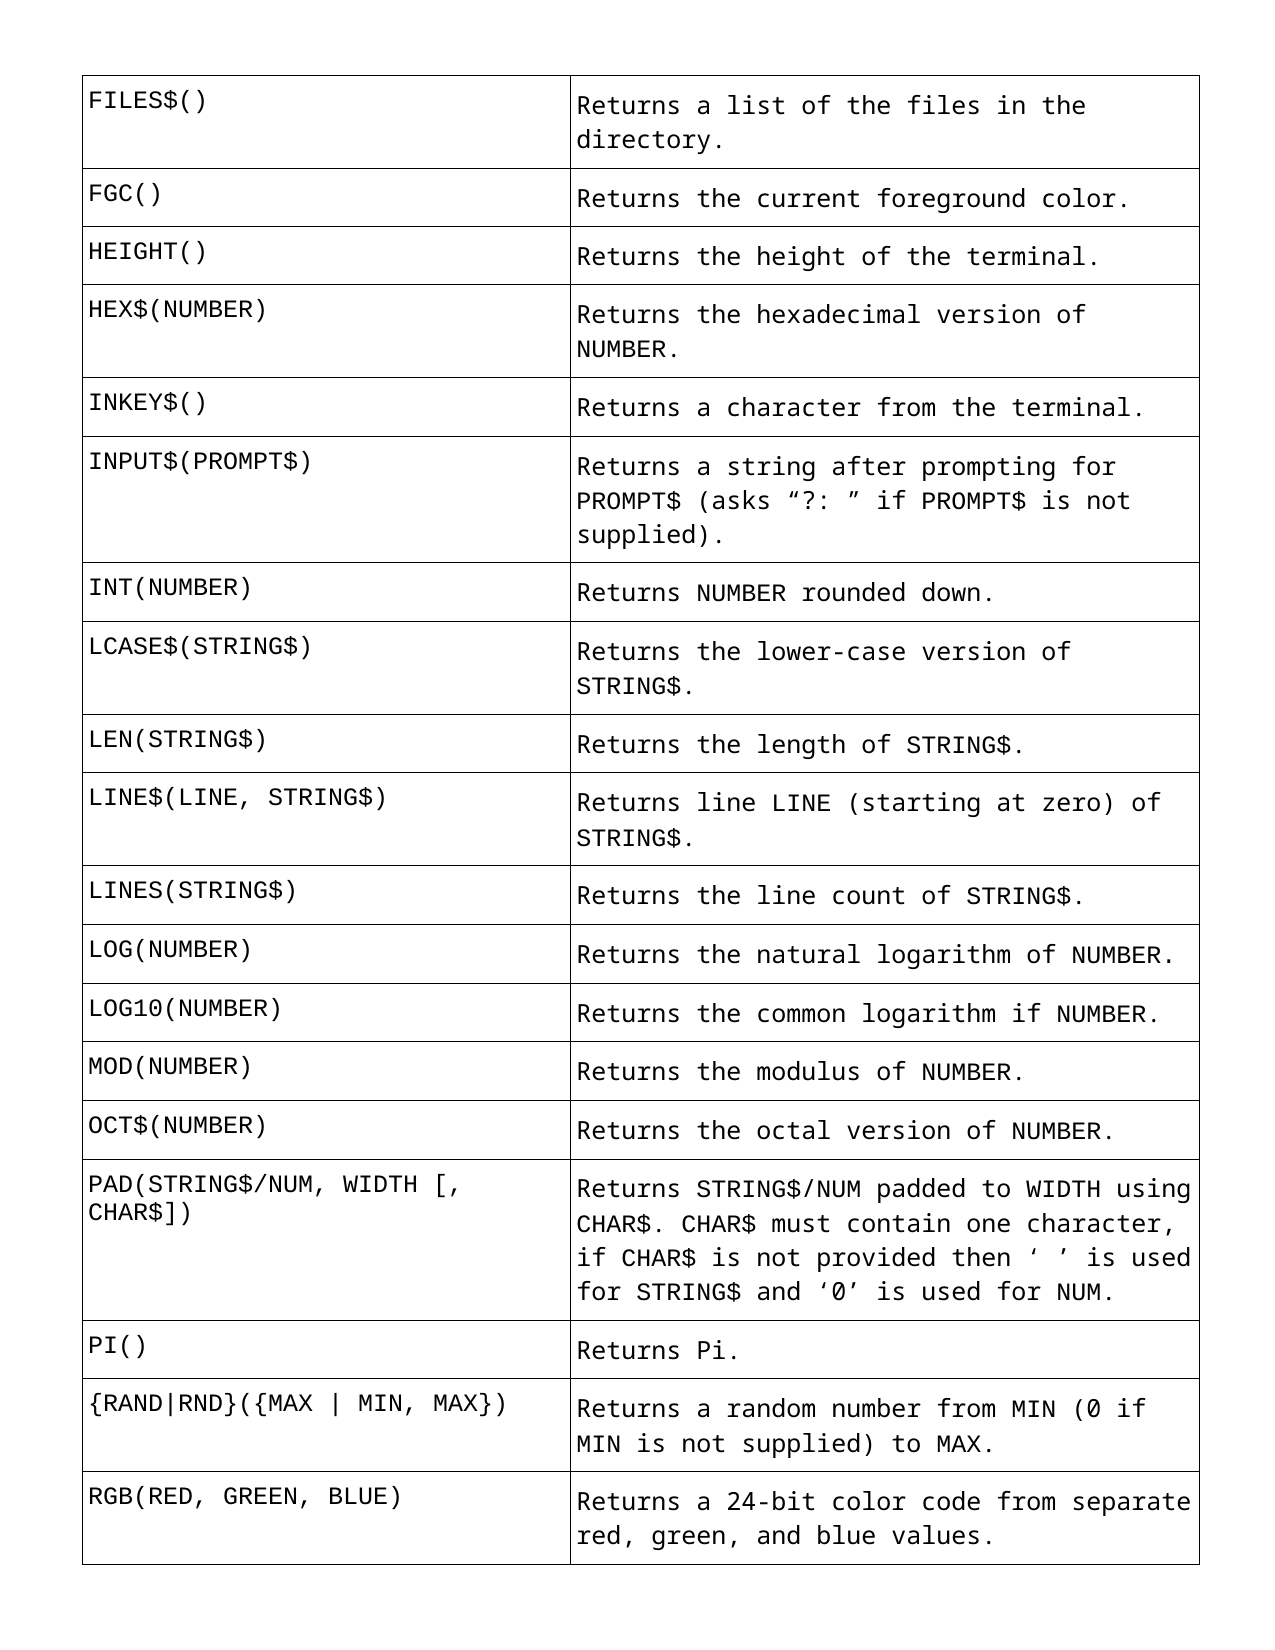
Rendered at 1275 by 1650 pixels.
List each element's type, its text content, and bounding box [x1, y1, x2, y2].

table_cell Returns NUMBER rounded down. [571, 563, 1199, 621]
table_cell FGC() [83, 169, 570, 226]
table_cell Returns the common logarithm if NUMBER. [571, 984, 1199, 1041]
table_cell Returns the octal version of NUMBER. [571, 1101, 1199, 1158]
table_cell PAD(STRING$/NUM, WIDTH [, CHAR$]) [83, 1160, 570, 1320]
table_cell Returns a string after prompting for PROMPT$ (asks “?: ” if PROMPT$ is not supplied). [571, 437, 1199, 562]
table_cell MOD(NUMBER) [83, 1042, 570, 1100]
table_cell Returns the modulus of NUMBER. [571, 1042, 1199, 1100]
table_cell LCASE$(STRING$) [83, 622, 570, 714]
table_cell LINES(STRING$) [83, 866, 570, 924]
table_cell Returns a list of the files in the directory. [571, 76, 1199, 167]
table_cell INPUT$(PROMPT$) [83, 437, 570, 562]
table_cell {RAND|RND}({MAX | MIN, MAX}) [83, 1379, 570, 1471]
table_cell OCT$(NUMBER) [83, 1101, 570, 1158]
table_cell Returns a 24-bit color code from separate red, green, and blue values. [571, 1472, 1199, 1564]
table_cell HEX$(NUMBER) [83, 285, 570, 377]
table_cell Returns Pi. [571, 1321, 1199, 1378]
table_cell Returns the lower-case version of STRING$. [571, 622, 1199, 714]
table_cell INT(NUMBER) [83, 563, 570, 621]
table_cell RGB(RED, GREEN, BLUE) [83, 1472, 570, 1564]
table_cell PI() [83, 1321, 570, 1378]
table_cell Returns the length of STRING$. [571, 715, 1199, 772]
table_cell HEIGHT() [83, 227, 570, 284]
table_cell Returns a character from the terminal. [571, 378, 1199, 436]
table_cell LEN(STRING$) [83, 715, 570, 772]
table_cell Returns the hexadecimal version of NUMBER. [571, 285, 1199, 377]
table_cell Returns a random number from MIN (0 if MIN is not supplied) to MAX. [571, 1379, 1199, 1471]
table_cell Returns the natural logarithm of NUMBER. [571, 925, 1199, 982]
table_cell FILES$() [83, 76, 570, 167]
table_cell LOG(NUMBER) [83, 925, 570, 982]
table_cell LINE$(LINE, STRING$) [83, 773, 570, 865]
table_cell Returns the height of the terminal. [571, 227, 1199, 284]
table_cell Returns the current foreground color. [571, 169, 1199, 226]
table_cell Returns line LINE (starting at zero) of STRING$. [571, 773, 1199, 865]
table_cell INKEY$() [83, 378, 570, 436]
table_cell Returns STRING$/NUM padded to WIDTH using CHAR$. CHAR$ must contain one character, if CHAR$ is not provided then ‘ ’ is used for STRING$ and ‘0’ is used for NUM. [571, 1160, 1199, 1320]
table_cell LOG10(NUMBER) [83, 984, 570, 1041]
table_cell Returns the line count of STRING$. [571, 866, 1199, 924]
